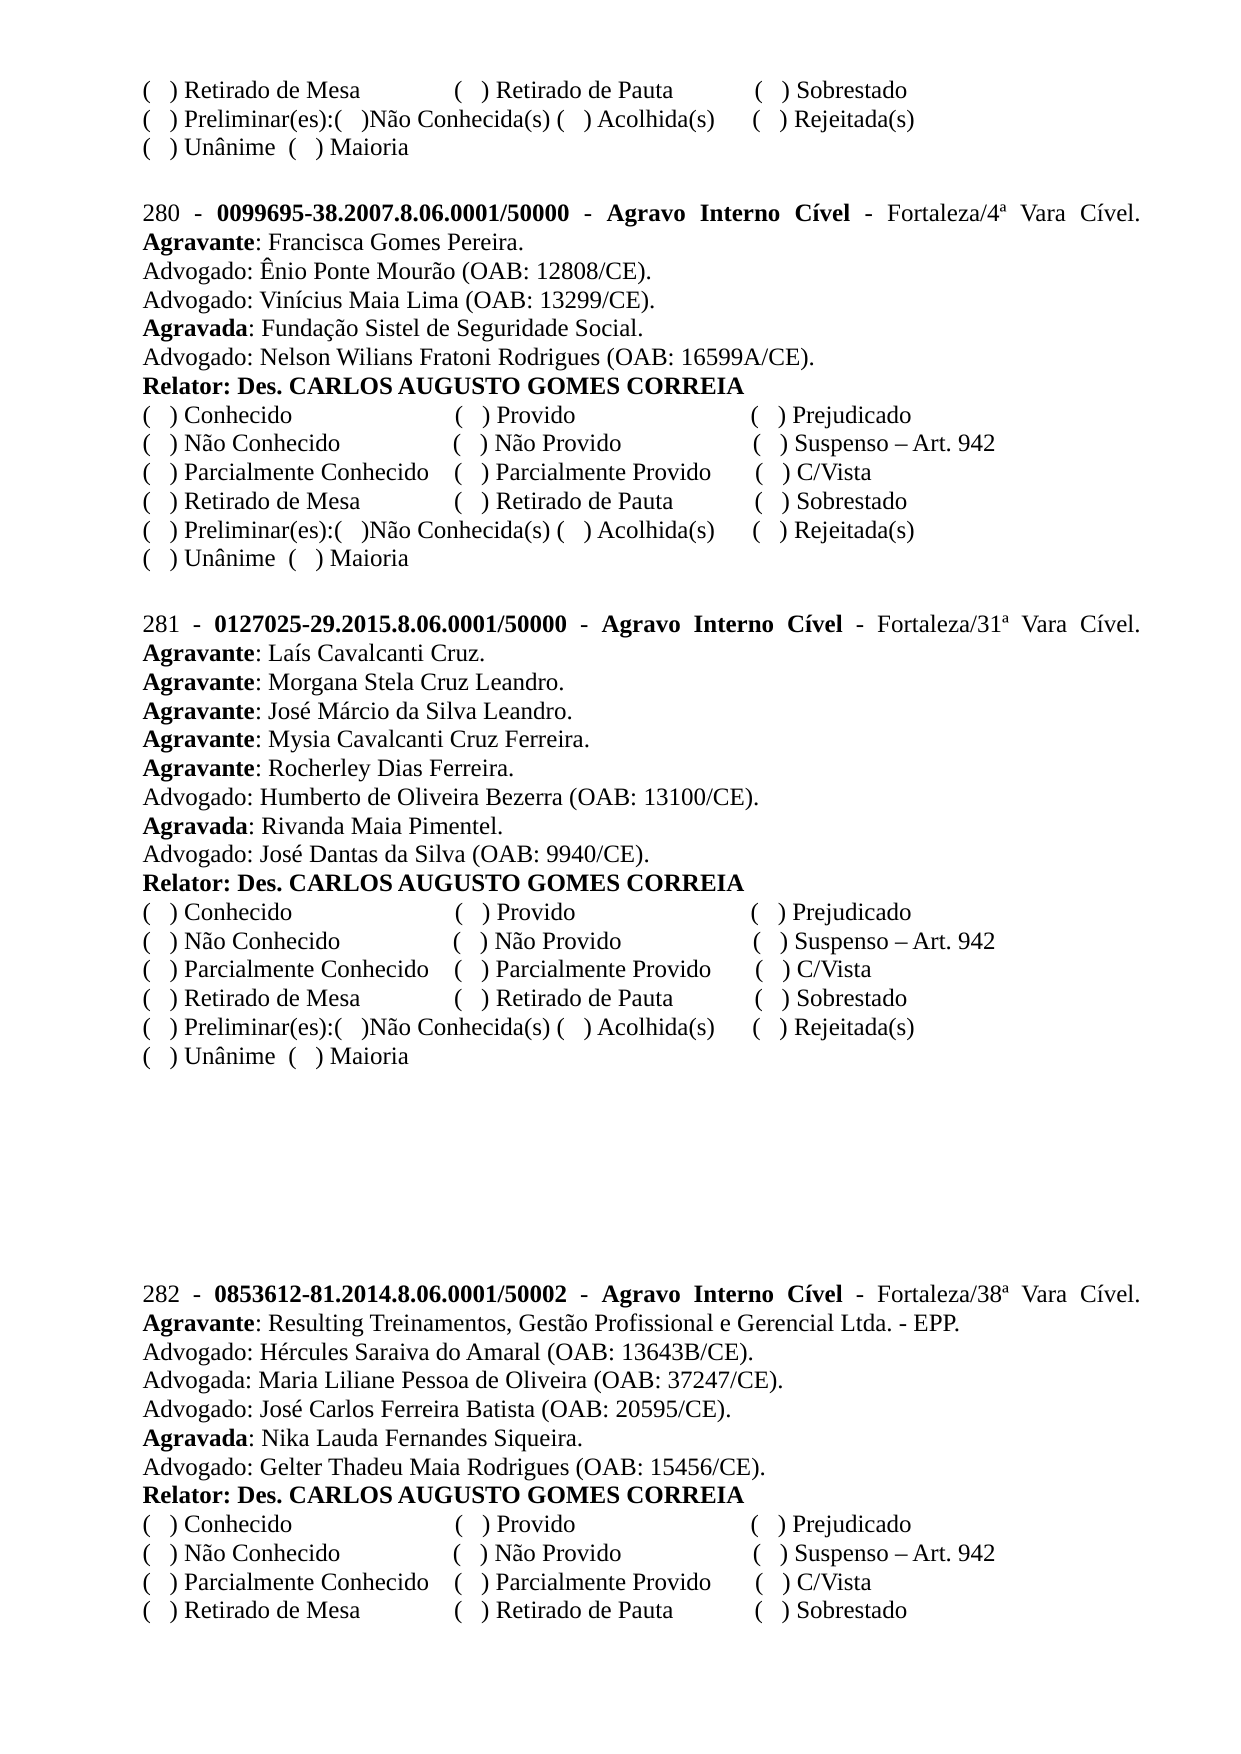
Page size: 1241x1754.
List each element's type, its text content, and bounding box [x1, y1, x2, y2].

text ( ) Preliminar(es):( )Não Conhecida(s) ( ) Acolhida(s) ( ) Rejeitada(s) [142, 515, 1158, 543]
text Agravada: Fundação Sistel de Seguridade Social. [142, 313, 1141, 342]
text ( ) Não Conhecido ( ) Não Provido ( ) Suspenso – Art. 942 [142, 926, 1158, 954]
text ( ) Retirado de Mesa ( ) Retirado de Pauta ( ) Sobrestado [142, 486, 1158, 515]
text 280 - 0099695-38.2007.8.06.0001/50000 - Agravo Interno Cível - Fortaleza/4ª Vara Cível. Agravante: Francisca Gomes Pereira. [142, 198, 1141, 256]
text 281 - 0127025-29.2015.8.06.0001/50000 - Agravo Interno Cível - Fortaleza/31ª Vara Cível. Agravante: Laís Cavalcanti Cruz. [142, 609, 1141, 667]
text ( ) Não Conhecido ( ) Não Provido ( ) Suspenso – Art. 942 [142, 428, 1158, 457]
text ( ) Retirado de Mesa ( ) Retirado de Pauta ( ) Sobrestado [142, 1596, 1158, 1624]
text Agravante: Morgana Stela Cruz Leandro. [142, 667, 1141, 696]
text Advogado: Gelter Thadeu Maia Rodrigues (OAB: 15456/CE). [142, 1452, 1141, 1481]
text Relator: Des. CARLOS AUGUSTO GOMES CORREIA [142, 1481, 1141, 1509]
text ( ) Parcialmente Conhecido ( ) Parcialmente Provido ( ) C/Vista [142, 1567, 1158, 1596]
text Advogado: Nelson Wilians Fratoni Rodrigues (OAB: 16599A/CE). [142, 342, 1141, 371]
text Agravante: Rocherley Dias Ferreira. [142, 753, 1141, 782]
text 282 - 0853612-81.2014.8.06.0001/50002 - Agravo Interno Cível - Fortaleza/38ª Vara Cível. Agravante: Resulting Treinamentos, Gestão Profissional e Gerencial Ltda. - EPP. [142, 1279, 1141, 1337]
text ( ) Conhecido ( ) Provido ( ) Prejudicado [142, 400, 1141, 428]
text ( ) Conhecido ( ) Provido ( ) Prejudicado [142, 1509, 1141, 1538]
text Advogado: Ênio Ponte Mourão (OAB: 12808/CE). [142, 256, 1141, 285]
text Relator: Des. CARLOS AUGUSTO GOMES CORREIA [142, 868, 1141, 897]
text Agravante: Mysia Cavalcanti Cruz Ferreira. [142, 724, 1141, 753]
text ( ) Retirado de Mesa ( ) Retirado de Pauta ( ) Sobrestado [142, 983, 1158, 1012]
text ( ) Conhecido ( ) Provido ( ) Prejudicado [142, 897, 1141, 926]
text Advogado: José Dantas da Silva (OAB: 9940/CE). [142, 839, 1141, 868]
text Agravada: Nika Lauda Fernandes Siqueira. [142, 1423, 1141, 1452]
text ( ) Preliminar(es):( )Não Conhecida(s) ( ) Acolhida(s) ( ) Rejeitada(s) [142, 104, 1158, 132]
text ( ) Preliminar(es):( )Não Conhecida(s) ( ) Acolhida(s) ( ) Rejeitada(s) [142, 1012, 1158, 1041]
text Agravante: José Márcio da Silva Leandro. [142, 696, 1141, 724]
text Agravada: Rivanda Maia Pimentel. [142, 811, 1141, 839]
text Advogado: Humberto de Oliveira Bezerra (OAB: 13100/CE). [142, 782, 1141, 811]
text Advogada: Maria Liliane Pessoa de Oliveira (OAB: 37247/CE). [142, 1366, 1141, 1394]
text Relator: Des. CARLOS AUGUSTO GOMES CORREIA [142, 371, 1141, 400]
text Advogado: Hércules Saraiva do Amaral (OAB: 13643B/CE). [142, 1337, 1141, 1366]
text ( ) Parcialmente Conhecido ( ) Parcialmente Provido ( ) C/Vista [142, 954, 1158, 983]
text ( ) Não Conhecido ( ) Não Provido ( ) Suspenso – Art. 942 [142, 1538, 1158, 1567]
text ( ) Unânime ( ) Maioria [142, 1041, 1141, 1069]
text ( ) Parcialmente Conhecido ( ) Parcialmente Provido ( ) C/Vista [142, 457, 1158, 486]
text Advogado: José Carlos Ferreira Batista (OAB: 20595/CE). [142, 1394, 1141, 1423]
text ( ) Unânime ( ) Maioria [142, 543, 1141, 572]
text ( ) Retirado de Mesa ( ) Retirado de Pauta ( ) Sobrestado [142, 75, 1158, 104]
text ( ) Unânime ( ) Maioria [142, 132, 1141, 161]
text Advogado: Vinícius Maia Lima (OAB: 13299/CE). [142, 285, 1141, 313]
